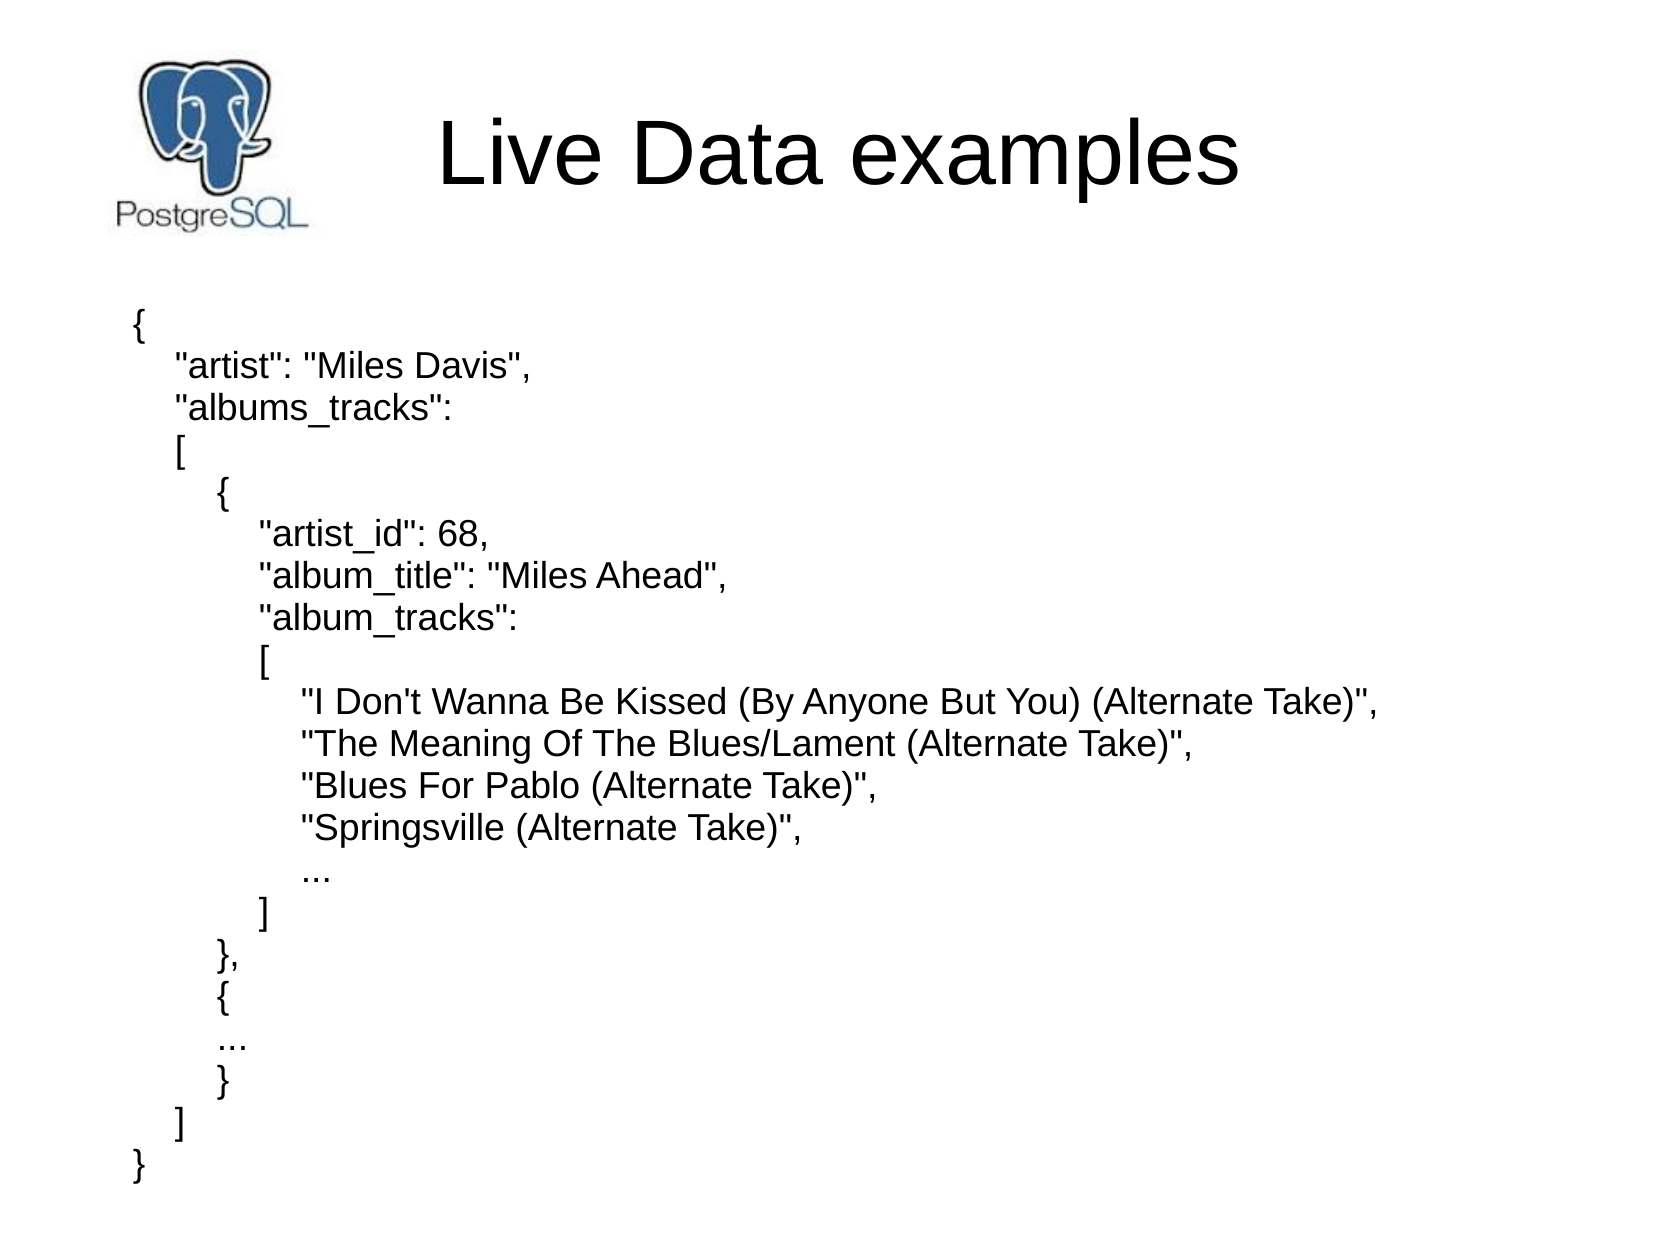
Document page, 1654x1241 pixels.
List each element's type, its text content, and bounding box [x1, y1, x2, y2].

text_box { "artist": "Miles Davis", "albums_tracks": [ { "artist_id": 68, "album_title": "Miles Ahead", "album_tracks": [ "I Don't Wanna Be Kissed (By Anyone But You) (Alternate Take)", "The Meaning Of The Blues/Lament (Alternate Take)", "Blues For Pablo (Alternate Take)", "Springsville (Alternate Take)", ... ] }, { ... } ] } [118, 295, 1395, 1229]
list [82, 290, 1538, 1010]
picture [58, 50, 356, 237]
title Live Data examples [82, 49, 1571, 257]
